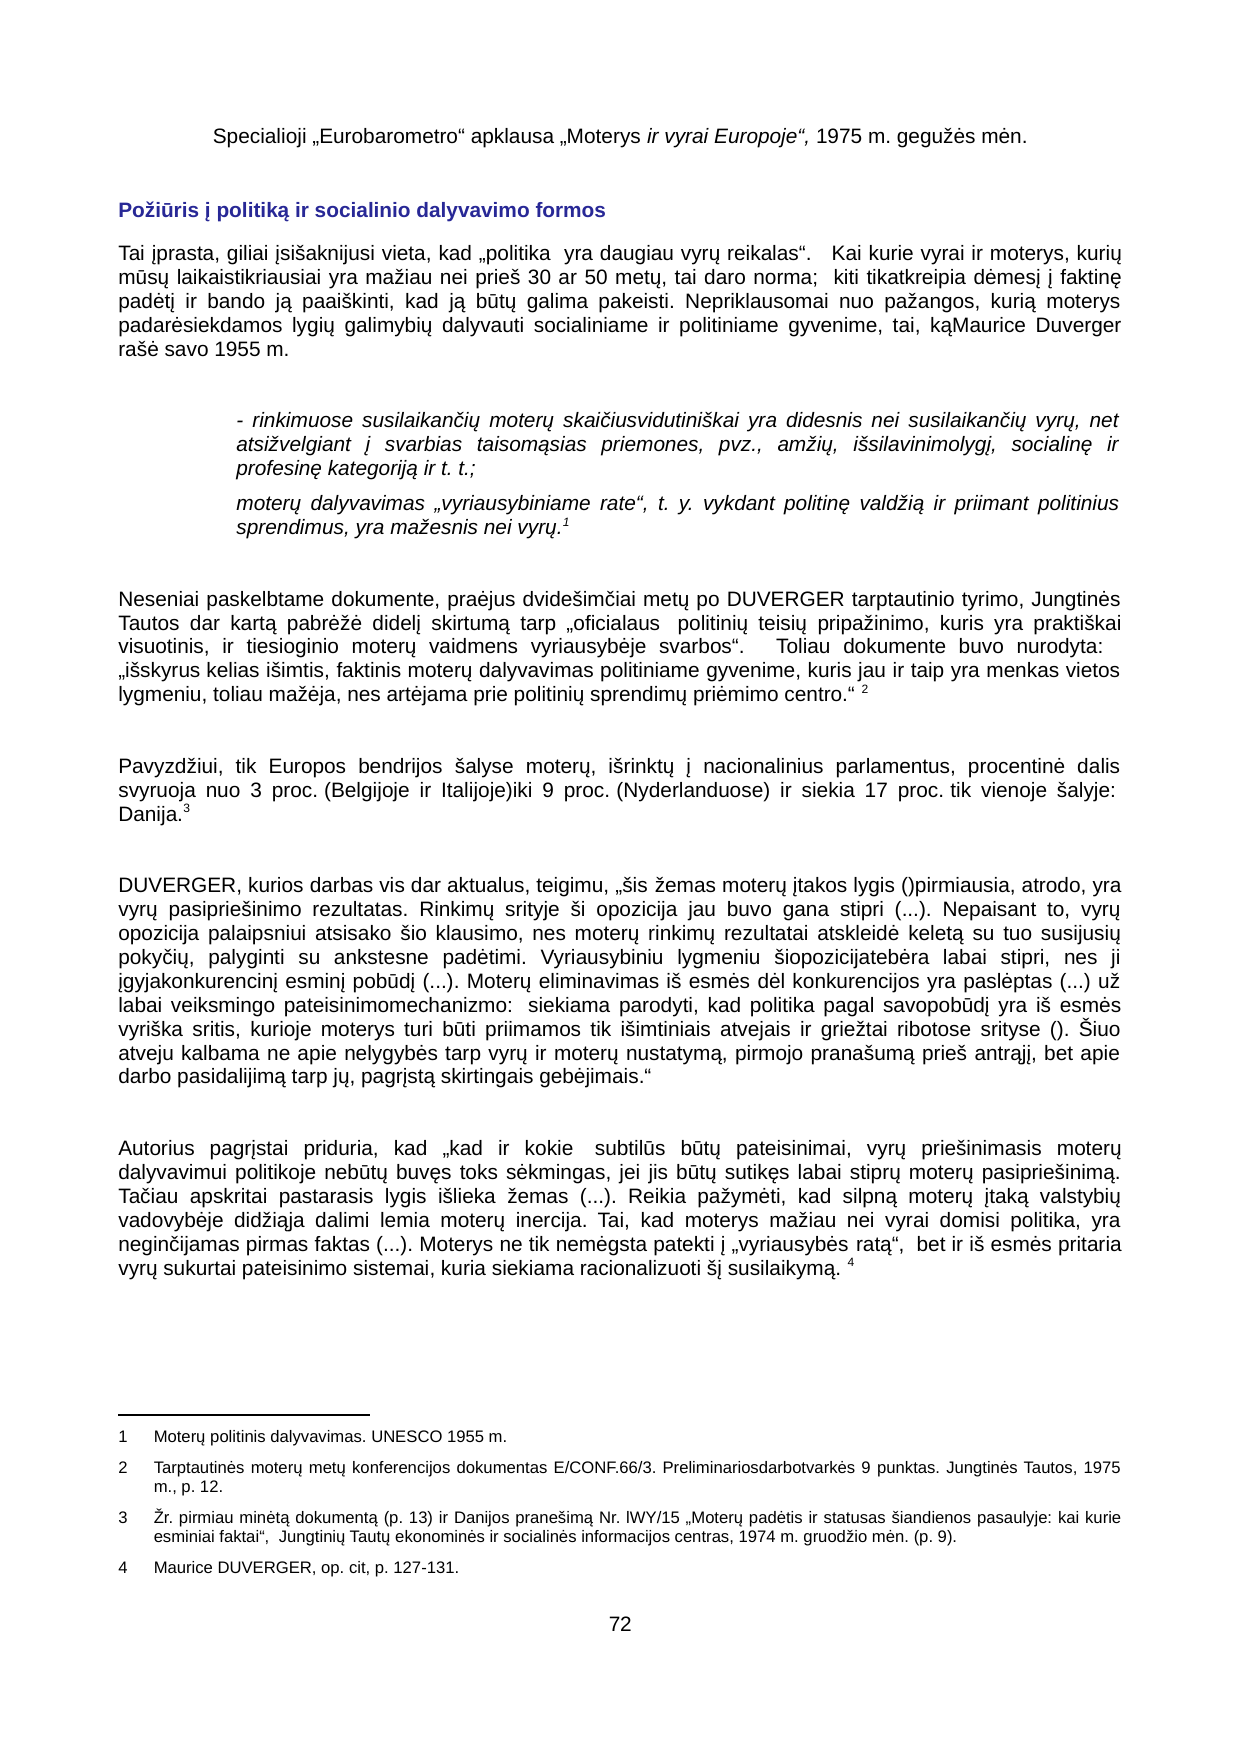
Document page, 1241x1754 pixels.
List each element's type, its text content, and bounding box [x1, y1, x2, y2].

text Pavyzdžiui, tik Europos bendrijos šalyse moterų, išrinktų į nacionalinius parlamentus, procentinė dalis svyruoja nuo 3 proc. (Belgijoje ir Italijoje)iki 9 proc. (Nyderlanduose) ir siekia 17 proc. tik vienoje šalyje: Danija. [118, 753, 1122, 825]
text Tai įprasta, giliai įsišaknijusi vieta, kad „politika yra daugiau vyrų reikalas“. Kai kurie vyrai ir moterys, kurių mūsų laikaistikriausiai yra mažiau nei prieš 30 ar 50 metų, tai daro norma; kiti tikatkreipia dėmesį į faktinę padėtį ir bando ją paaiškinti, kad ją būtų galima pakeisti. Nepriklausomai nuo pažangos, kurią moterys padarėsiekdamos lygių galimybių dalyvauti socialiniame ir politiniame gyvenime, tai, kąMaurice Duverger rašė savo 1955 m. [118, 241, 1122, 360]
text Maurice DUVERGER, op. cit, p. 127-131. [118, 1557, 1122, 1577]
text Žr. pirmiau minėtą dokumentą (p. 13) ir Danijos pranešimą Nr. lWY/15 „Moterų padėtis ir statusas šiandienos pasaulyje: kai kurie esminiai faktai“, Jungtinių Tautų ekonominės ir socialinės informacijos centras, 1974 m. gruodžio mėn. (p. 9). [118, 1507, 1122, 1546]
text - rinkimuose susilaikančių moterų skaičiusvidutiniškai yra didesnis nei susilaikančių vyrų, net atsižvelgiant į svarbias taisomąsias priemones, pvz., amžių, išsilavinimolygį, socialinę ir profesinę kategoriją ir t. t.; [236, 408, 1122, 479]
text Neseniai paskelbtame dokumente, praėjus dvidešimčiai metų po DUVERGER tarptautinio tyrimo, Jungtinės Tautos dar kartą pabrėžė didelį skirtumą tarp „oficialaus politinių teisių pripažinimo, kuris yra praktiškai visuotinis, ir tiesioginio moterų vaidmens vyriausybėje svarbos“. Toliau dokumente buvo nurodyta: „išskyrus kelias išimtis, faktinis moterų dalyvavimas politiniame gyvenime, kuris jau ir taip yra menkas vietos lygmeniu, toliau mažėja, nes artėjama prie politinių sprendimų priėmimo centro.“ [118, 586, 1122, 706]
text moterų dalyvavimas „vyriausybiniame rate“, t. y. vykdant politinę valdžią ir priimant politinius sprendimus, yra mažesnis nei vyrų. [236, 491, 1122, 539]
text DUVERGER, kurios darbas vis dar aktualus, teigimu, „šis žemas moterų įtakos lygis ()pirmiausia, atrodo, yra vyrų pasipriešinimo rezultatas. Rinkimų srityje ši opozicija jau buvo gana stipri (...). Nepaisant to, vyrų opozicija palaipsniui atsisako šio klausimo, nes moterų rinkimų rezultatai atskleidė keletą su tuo susijusių pokyčių, palyginti su ankstesne padėtimi. Vyriausybiniu lygmeniu šiopozicijatebėra labai stipri, nes ji įgyjakonkurencinį esminį pobūdį (...). Moterų eliminavimas iš esmės dėl konkurencijos yra paslėptas (...) už labai veiksmingo pateisinimomechanizmo: siekiama parodyti, kad politika pagal savopobūdį yra iš esmės vyriška sritis, kurioje moterys turi būti priimamos tik išimtiniais atvejais ir griežtai ribotose srityse (). Šiuo atveju kalbama ne apie nelygybės tarp vyrų ir moterų nustatymą, pirmojo pranašumą prieš antrąjį, bet apie darbo pasidalijimą tarp jų, pagrįstą skirtingais gebėjimais.“ [118, 873, 1122, 1088]
text Moterų politinis dalyvavimas. UNESCO 1955 m. [118, 1427, 1122, 1446]
subtitle Požiūris į politiką ir socialinio dalyvavimo formos [118, 198, 1122, 222]
text Autorius pagrįstai priduria, kad „kad ir kokie subtilūs būtų pateisinimai, vyrų priešinimasis moterų dalyvavimui politikoje nebūtų buvęs toks sėkmingas, jei jis būtų sutikęs labai stiprų moterų pasipriešinimą. Tačiau apskritai pastarasis lygis išlieka žemas (...). Reikia pažymėti, kad silpną moterų įtaką valstybių vadovybėje didžiąja dalimi lemia moterų inercija. Tai, kad moterys mažiau nei vyrai domisi politika, yra neginčijamas pirmas faktas (...). Moterys ne tik nemėgsta patekti į „vyriausybės ratą“, bet ir iš esmės pritaria vyrų sukurtai pateisinimo sistemai, kuria siekiama racionalizuoti šį susilaikymą. [118, 1136, 1122, 1279]
text Tarptautinės moterų metų konferencijos dokumentas E/CONF.66/3. Preliminariosdarbotvarkės 9 punktas. Jungtinės Tautos, 1975 m., p. 12. [118, 1457, 1122, 1496]
